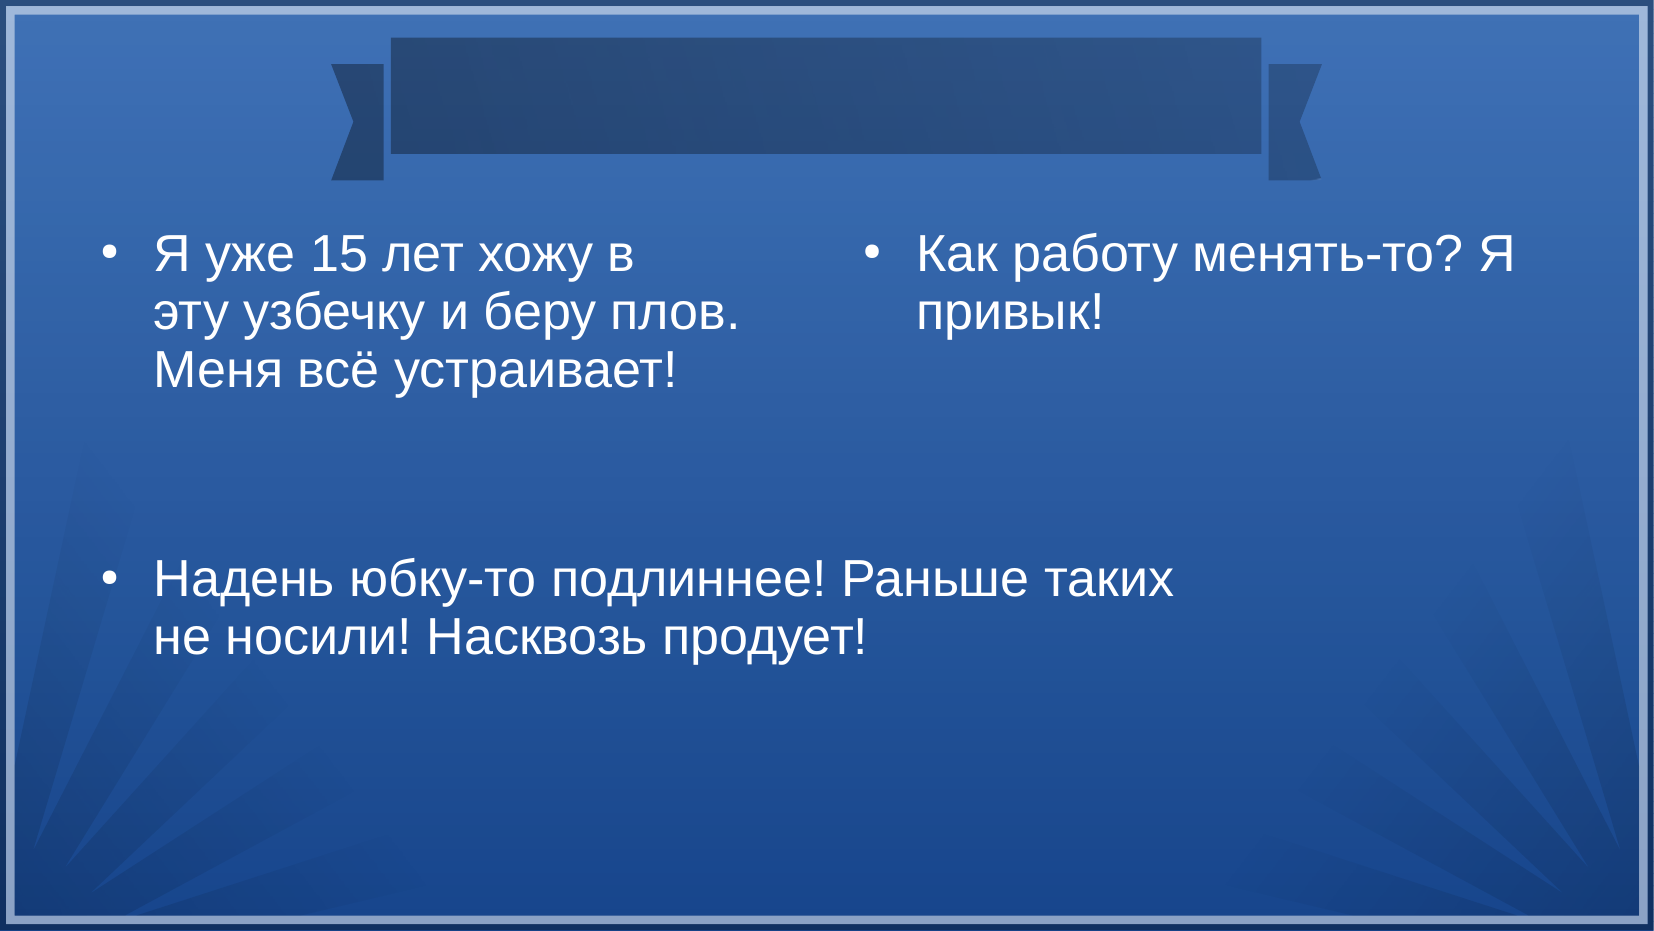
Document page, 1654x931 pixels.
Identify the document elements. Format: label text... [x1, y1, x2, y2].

list Я уже 15 лет хожу в эту узбечку и беру плов. Меня всё устраивает! [82, 224, 809, 522]
list Надень юбку-то подлиннее! Раньше таких не носили! Насквозь продует! [82, 549, 1571, 847]
list Как работу менять-то? Я привык! [845, 224, 1572, 522]
